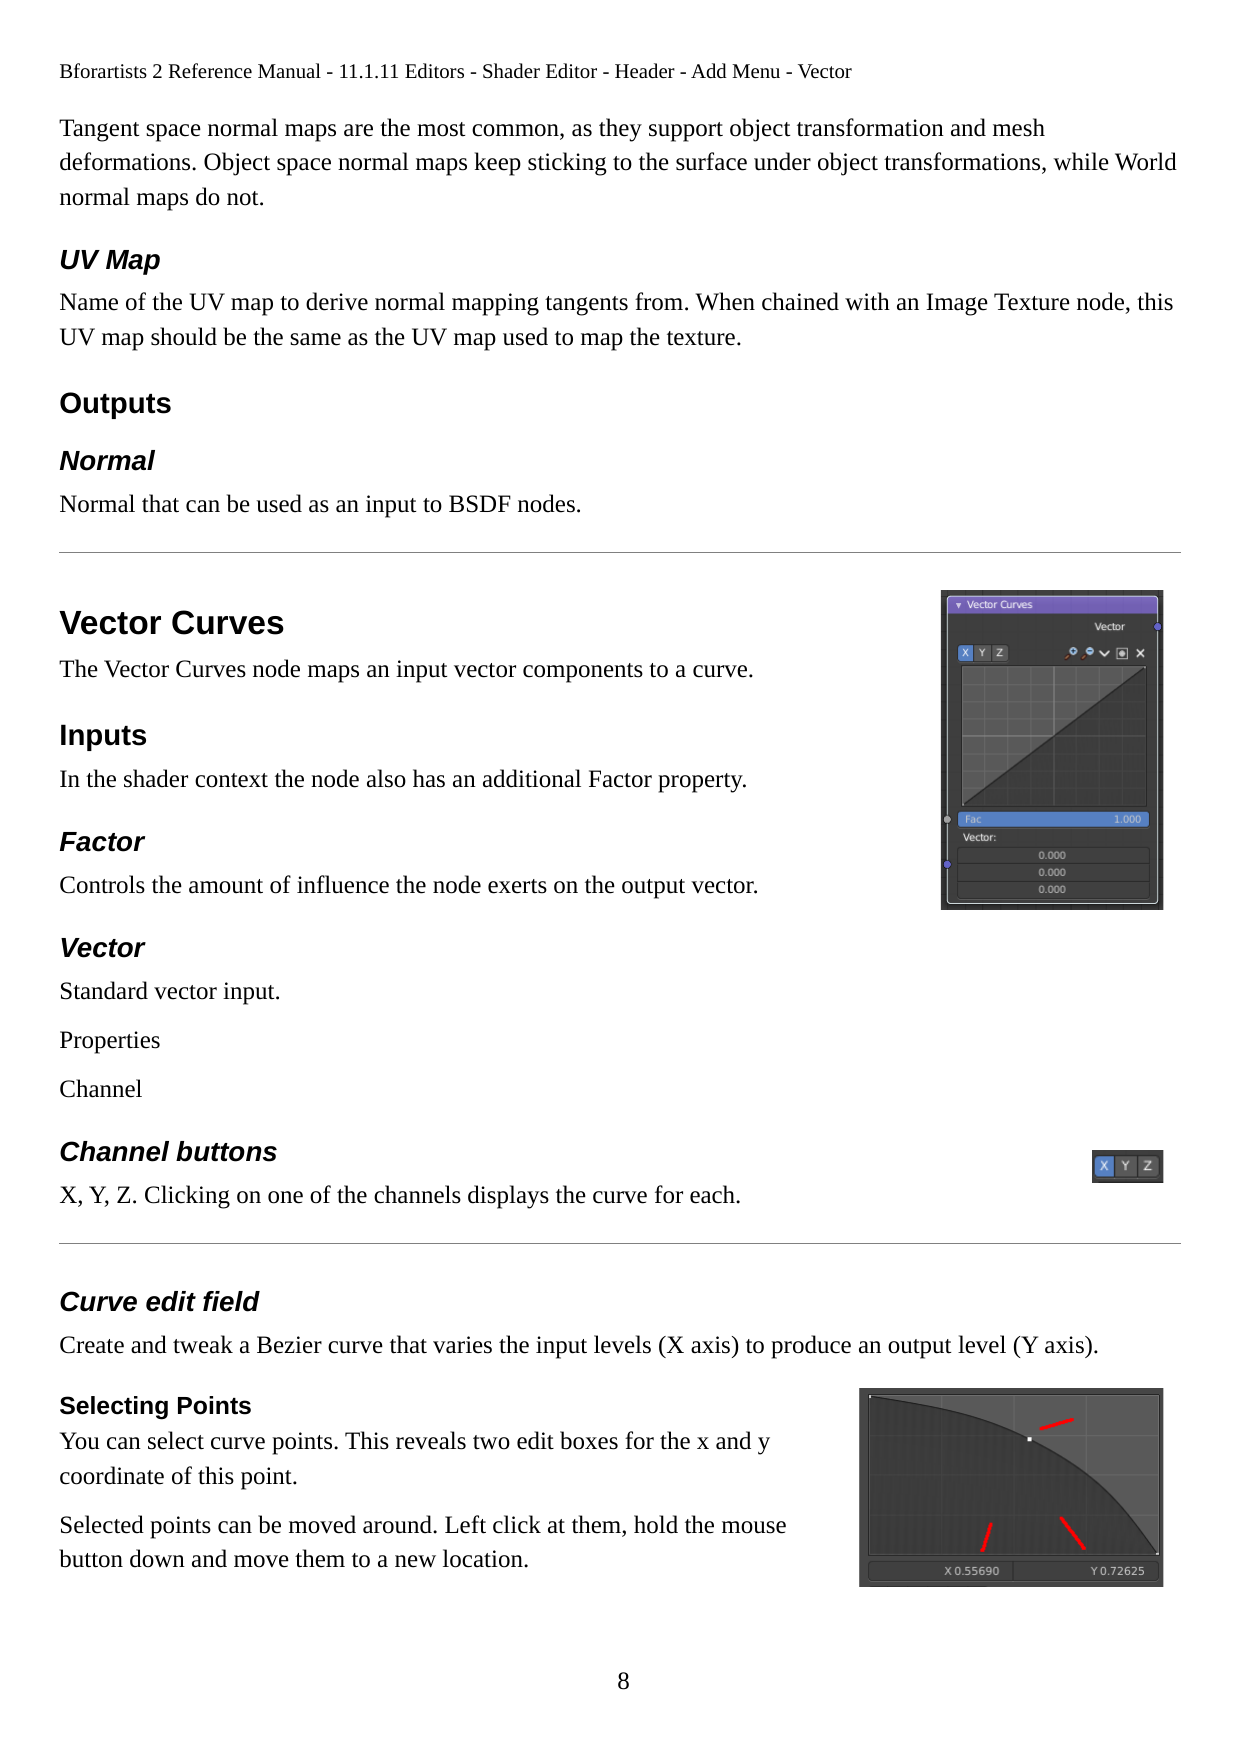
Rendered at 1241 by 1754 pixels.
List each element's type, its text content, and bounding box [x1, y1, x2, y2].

text Channel [59, 1074, 1181, 1103]
subtitle Vector Curves [59, 603, 940, 641]
subtitle UV Map [59, 243, 1181, 275]
text Normal that can be used as an input to BSDF nodes. [59, 489, 1181, 517]
subtitle Outputs [59, 386, 1181, 419]
subtitle [1164, 1391, 1181, 1420]
text You can select curve points. This reveals two edit boxes for the x and y coordinate of this point. [59, 1426, 859, 1489]
picture [940, 590, 1164, 910]
subtitle Inputs [59, 718, 940, 751]
subtitle Factor [59, 825, 940, 857]
subtitle Channel buttons [59, 1135, 1181, 1167]
text Standard vector input. [59, 976, 1181, 1004]
subtitle Curve edit field [59, 1286, 1181, 1317]
text The Vector Curves node maps an input vector components to a curve. [59, 654, 940, 683]
subtitle [1164, 825, 1181, 857]
subtitle [1164, 718, 1181, 751]
text X, Y, Z. Clicking on one of the channels displays the curve for each. [59, 1180, 1181, 1208]
subtitle Normal [59, 444, 1181, 476]
picture [1092, 1150, 1164, 1183]
subtitle [1164, 603, 1181, 641]
text Tangent space normal maps are the most common, as they support object transformation and mesh deformations. Object space normal maps keep sticking to the surface under object transformations, while World normal maps do not. [59, 113, 1181, 210]
text Name of the UV map to derive normal mapping tangents from. When chained with an Image Texture node, this UV map should be the same as the UV map used to map the texture. [59, 287, 1181, 351]
subtitle Selecting Points [59, 1391, 859, 1420]
subtitle Vector [59, 931, 1181, 963]
picture [859, 1388, 1164, 1587]
text Create and tweak a Bezier curve that varies the input levels (X axis) to produce an output level (Y axis). [59, 1330, 1181, 1359]
text Properties [59, 1025, 1181, 1053]
text Selected points can be moved around. Left click at them, hold the mouse button down and move them to a new location. [59, 1510, 859, 1573]
text In the shader context the node also has an additional Factor property. [59, 764, 940, 793]
text Controls the amount of influence the node exerts on the output vector. [59, 870, 940, 898]
